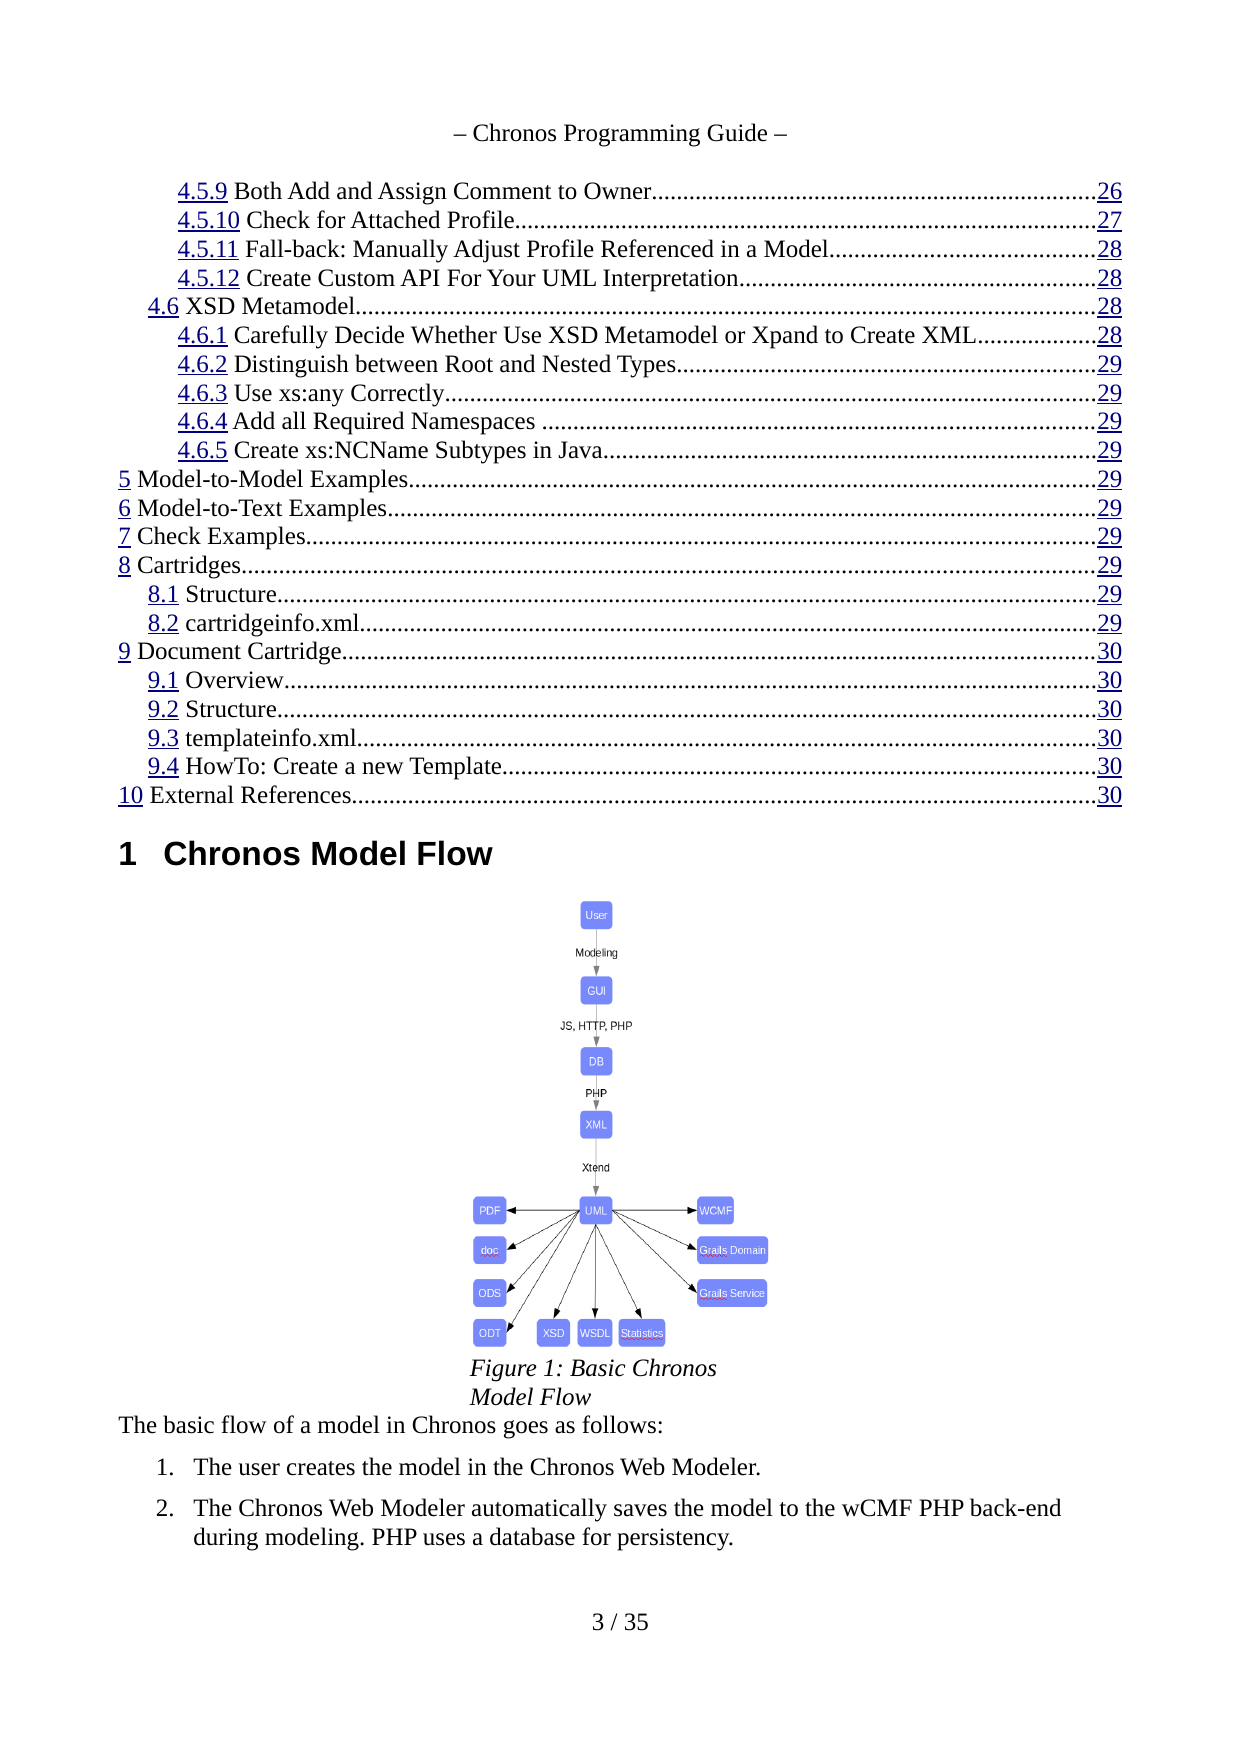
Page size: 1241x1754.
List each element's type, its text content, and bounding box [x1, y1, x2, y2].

text 7 Check Examples 29 [118, 521, 1122, 550]
text 9.1 Overview 30 [148, 665, 1122, 694]
text Figure 1: Basic Chronos Model Flow [469, 1353, 771, 1410]
text 4.6.5 Create xs:NCName Subtypes in Java 29 [177, 435, 1122, 464]
text 5 Model-to-Model Examples 29 [118, 464, 1122, 493]
text 4.5.12 Create Custom API For Your UML Interpretation 28 [177, 263, 1122, 291]
text The basic flow of a model in Chronos goes as follows: [118, 885, 1122, 1439]
text 6 Model-to-Text Examples 29 [118, 493, 1122, 521]
text 8 Cartridges 29 [118, 550, 1122, 579]
text 9.4 HowTo: Create a new Template 30 [148, 751, 1122, 780]
list The user creates the model in the Chronos Web Modeler. [156, 1452, 1122, 1480]
text 4.6 XSD Metamodel 28 [148, 291, 1122, 320]
text 4.6.3 Use xs:any Correctly 29 [177, 378, 1122, 406]
text 9.2 Structure 30 [148, 694, 1122, 723]
text 4.6.1 Carefully Decide Whether Use XSD Metamodel or Xpand to Create XML 28 [177, 320, 1122, 349]
text 9.3 templateinfo.xml 30 [148, 723, 1122, 751]
subtitle Chronos Model Flow [118, 834, 1122, 872]
list The Chronos Web Modeler automatically saves the model to the wCMF PHP back-end during modeling. PHP uses a database for persistency. [156, 1493, 1122, 1550]
text 4.5.11 Fall-back: Manually Adjust Profile Referenced in a Model 28 [177, 234, 1122, 263]
text 4.6.2 Distinguish between Root and Nested Types 29 [177, 349, 1122, 378]
text 4.5.9 Both Add and Assign Comment to Owner 26 [177, 176, 1122, 205]
text 8.2 cartridgeinfo.xml 29 [148, 608, 1122, 636]
picture [469, 897, 771, 1353]
text 4.6.4 Add all Required Namespaces 29 [177, 406, 1122, 435]
text 10 External References 30 [118, 780, 1122, 809]
text 4.5.10 Check for Attached Profile 27 [177, 205, 1122, 234]
text 9 Document Cartridge 30 [118, 636, 1122, 665]
text 8.1 Structure 29 [148, 579, 1122, 608]
